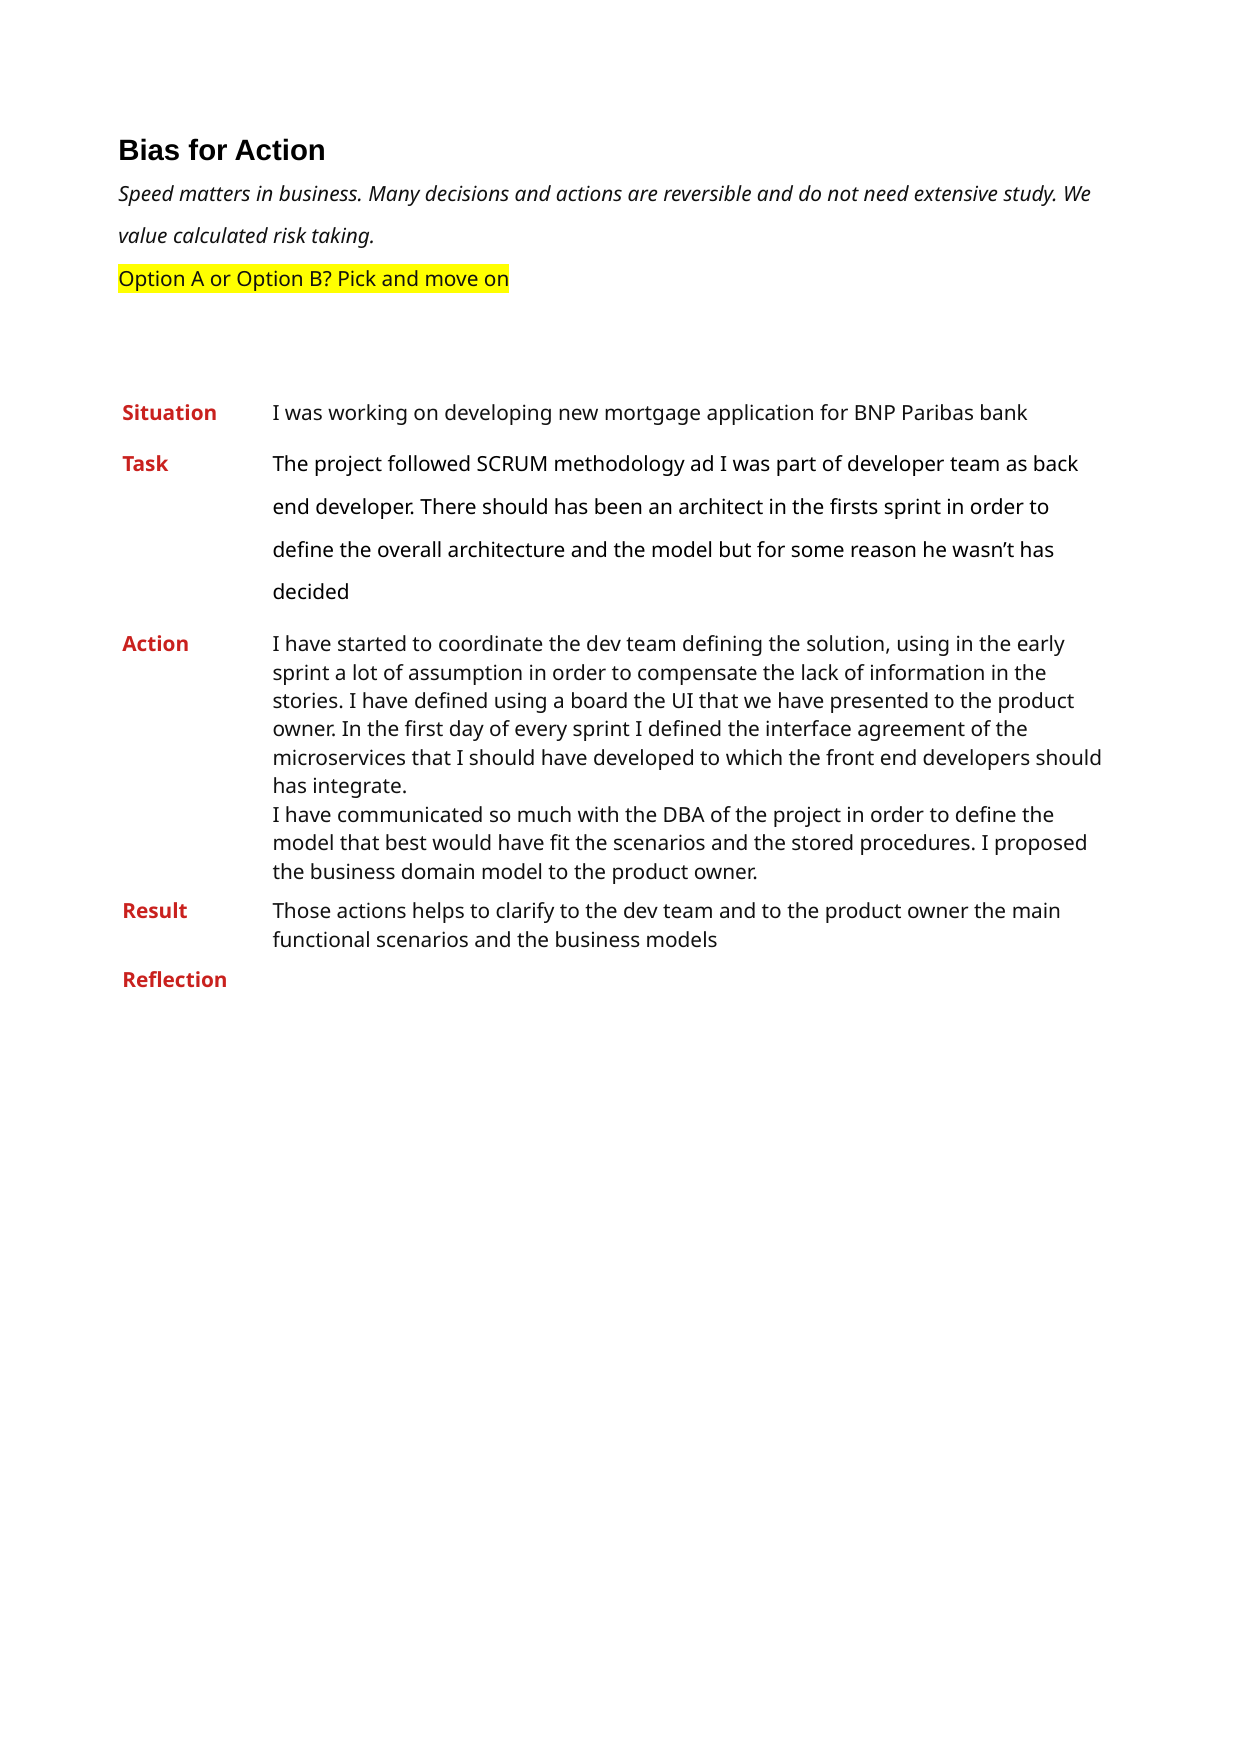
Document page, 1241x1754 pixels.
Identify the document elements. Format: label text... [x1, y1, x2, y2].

table_cell I have started to coordinate the dev team defining the solution, using in the early sprint a lot of assumption in order to compensate the lack of information in the stories. I have defined using a board the UI that we have presented to the product owner. In the first day of every sprint I defined the interface agreement of the microservices that I should have developed to which the front end developers should has integrate. I have communicated so much with the DBA of the project in order to define the model that best would have fit the scenarios and the stored procedures. I proposed the business domain model to the product owner. [266, 624, 1122, 891]
table_cell Reflection [116, 959, 266, 1011]
table_cell Task [116, 444, 266, 623]
table_cell Action [116, 624, 266, 891]
text Option A or Option B? Pick and move on [118, 264, 1122, 293]
table_cell Result [116, 891, 266, 959]
text Speed matters in business. Many decisions and actions are reversible and do not need extensive study. We value calculated risk taking. [118, 179, 1122, 250]
table_header Situation [116, 392, 266, 444]
table_header I was working on developing new mortgage application for BNP Paribas bank [266, 392, 1122, 444]
subtitle Bias for Action [118, 133, 1122, 166]
table_cell Those actions helps to clarify to the dev team and to the product owner the main functional scenarios and the business models [266, 891, 1122, 959]
table_cell [266, 959, 1122, 1011]
table_cell The project followed SCRUM methodology ad I was part of developer team as back end developer. There should has been an architect in the firsts sprint in order to define the overall architecture and the model but for some reason he wasn’t has decided [266, 444, 1122, 623]
